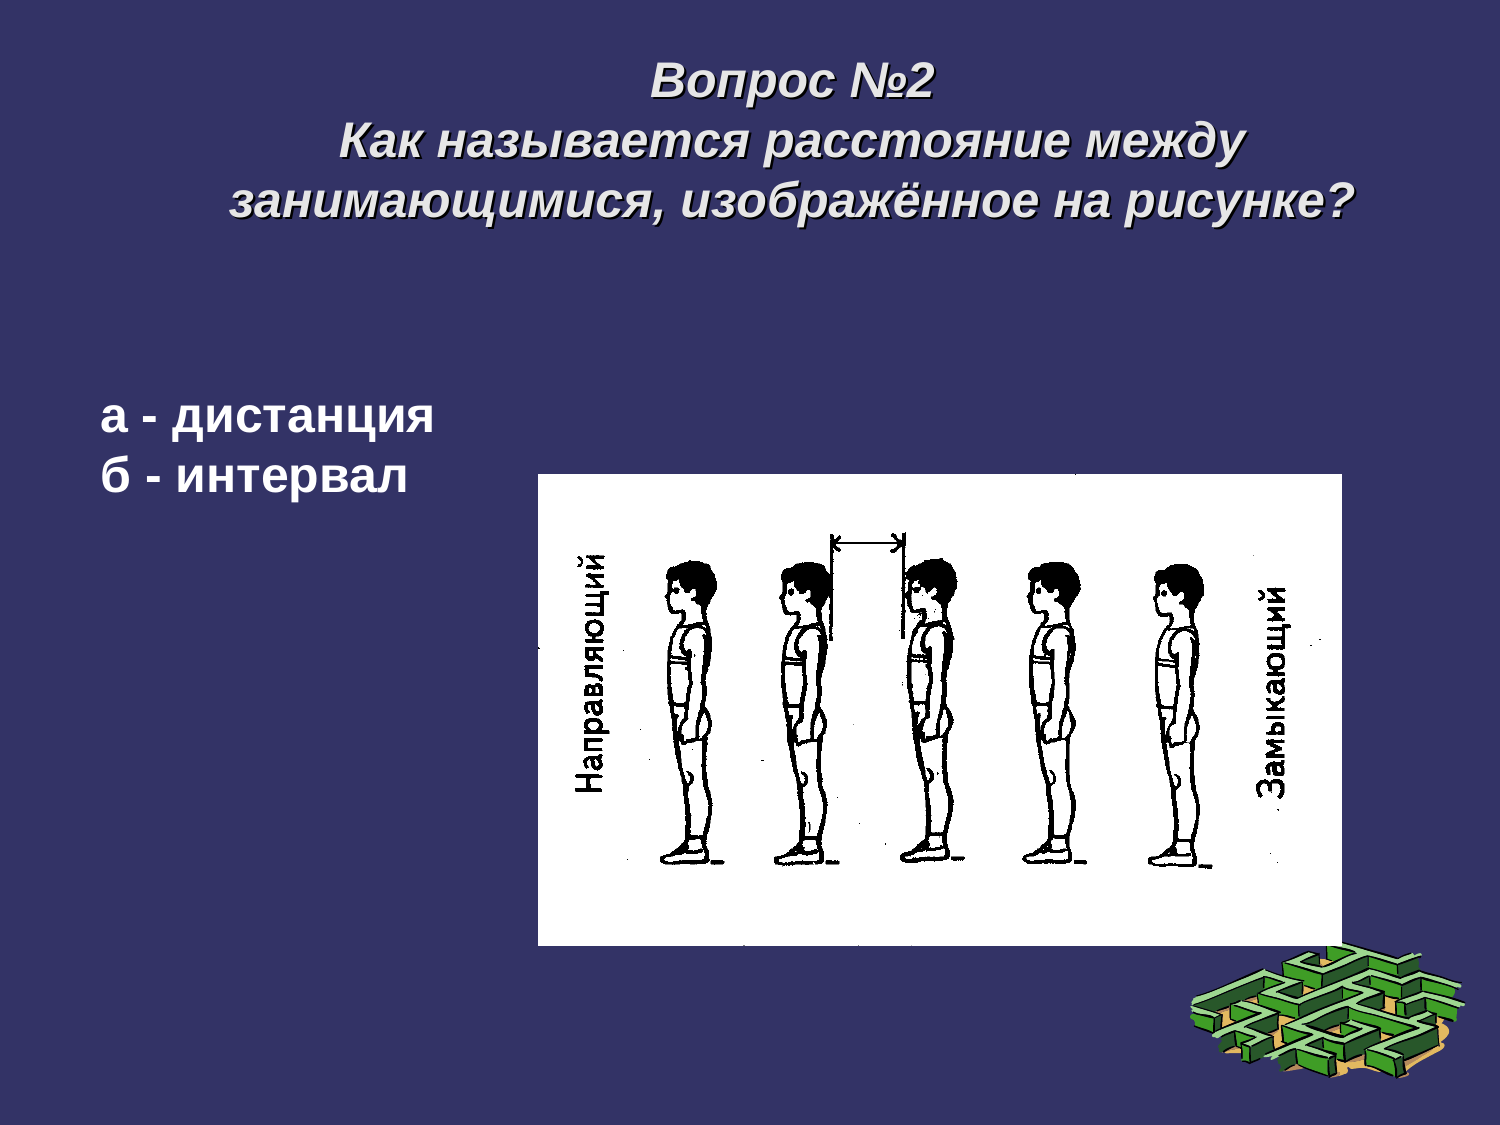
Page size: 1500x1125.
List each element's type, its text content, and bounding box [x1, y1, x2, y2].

title Вопрос №2 Как называется расстояние между занимающимися, изображённое на рисунке? [75, 39, 1451, 235]
text_box [538, 474, 1342, 946]
text_box а - дистанция б - интервал [50, 374, 801, 511]
